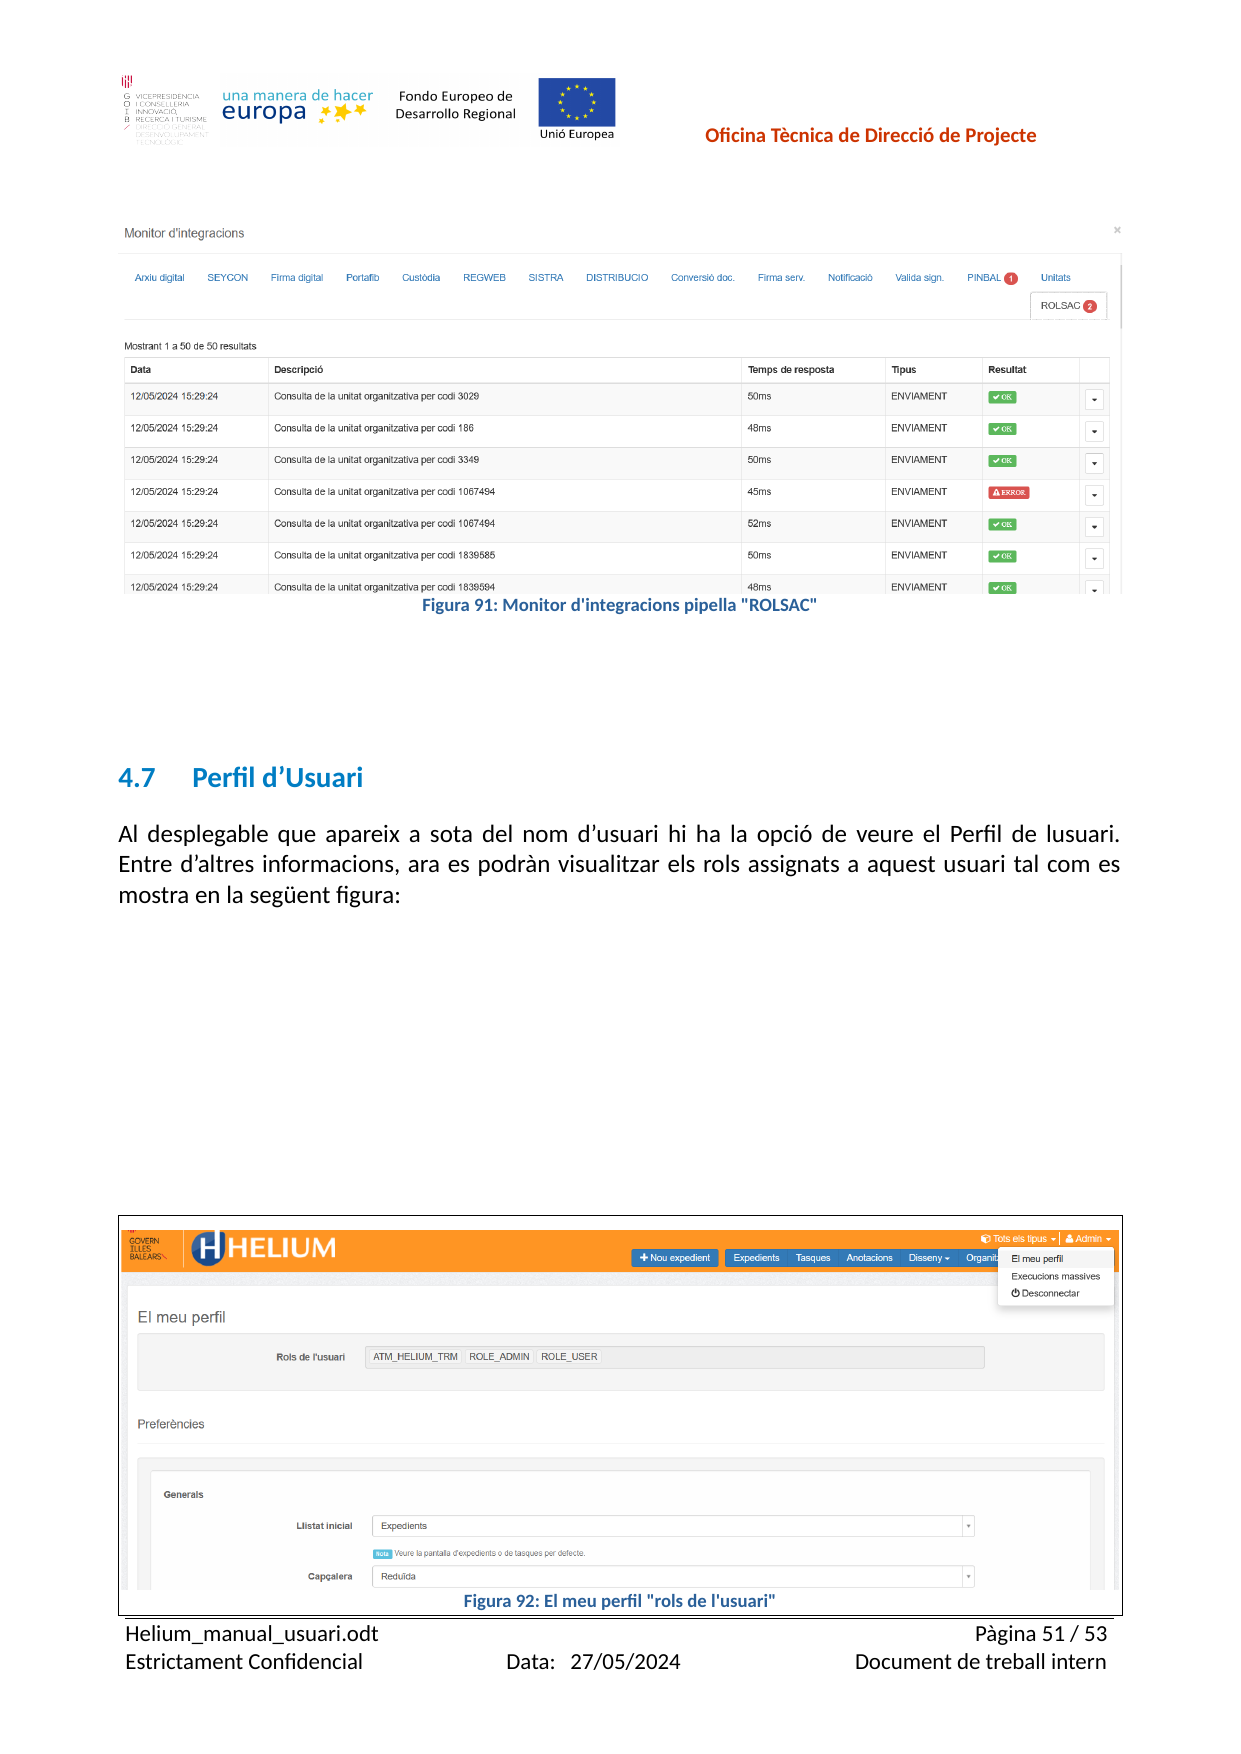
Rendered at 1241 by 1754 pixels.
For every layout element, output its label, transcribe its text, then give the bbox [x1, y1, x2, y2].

picture [118, 223, 1123, 594]
picture [219, 73, 621, 147]
picture [118, 73, 213, 147]
subtitle Perfil d’Usuari [118, 759, 1122, 794]
picture [121, 1230, 1119, 1590]
text Figura 91: Monitor d'integracions pipella "ROLSAC" [118, 594, 1122, 616]
text Figura 92: El meu perfil "rols de l'usuari" [121, 1590, 1119, 1612]
text Al desplegable que apareix a sota del nom d’usuari hi ha la opció de veure el Perfil de lusuari. Entre d’altres informacions, ara es podràn visualitzar els rols assignats a aquest usuari tal com es mostra en la següent figura: [118, 818, 1122, 909]
